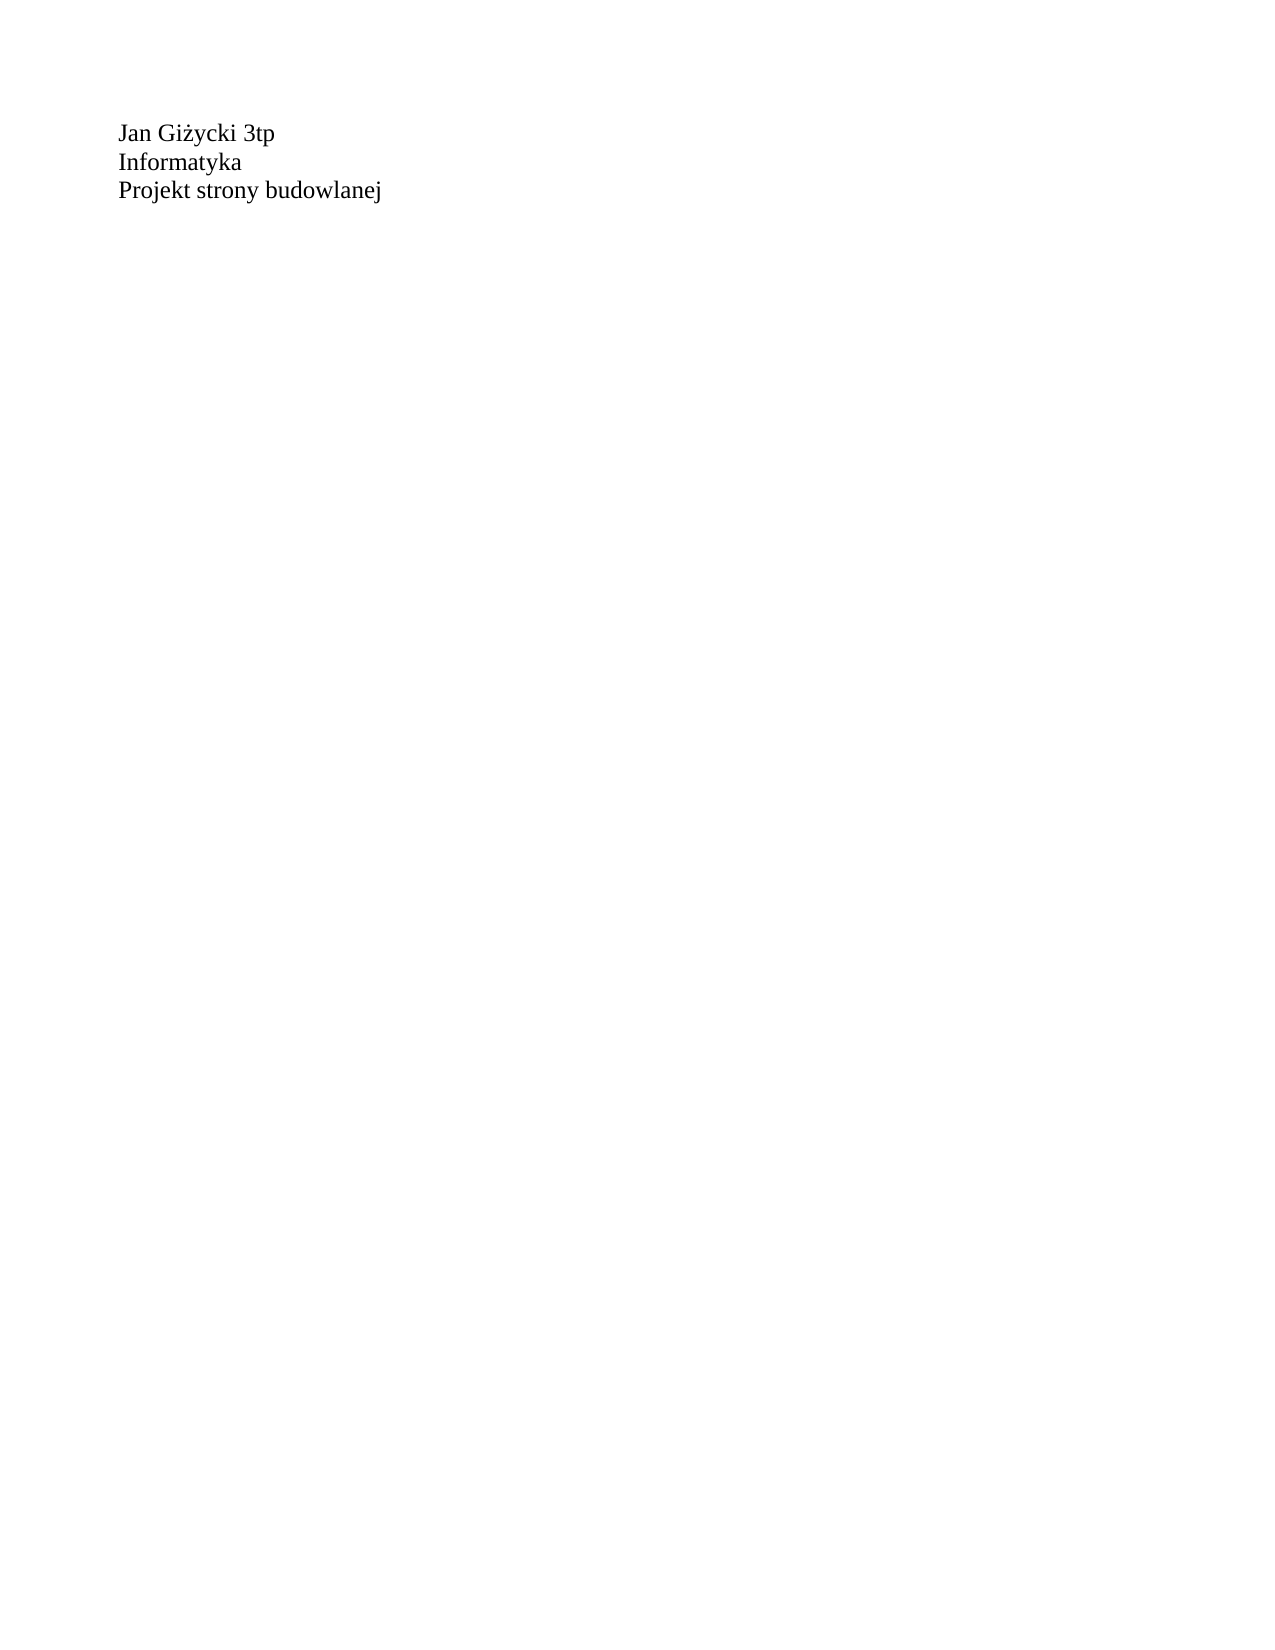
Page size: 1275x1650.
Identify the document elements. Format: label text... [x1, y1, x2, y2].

text Jan Giżycki 3tp Informatyka [118, 118, 1157, 176]
text Projekt strony budowlanej [118, 176, 1157, 204]
